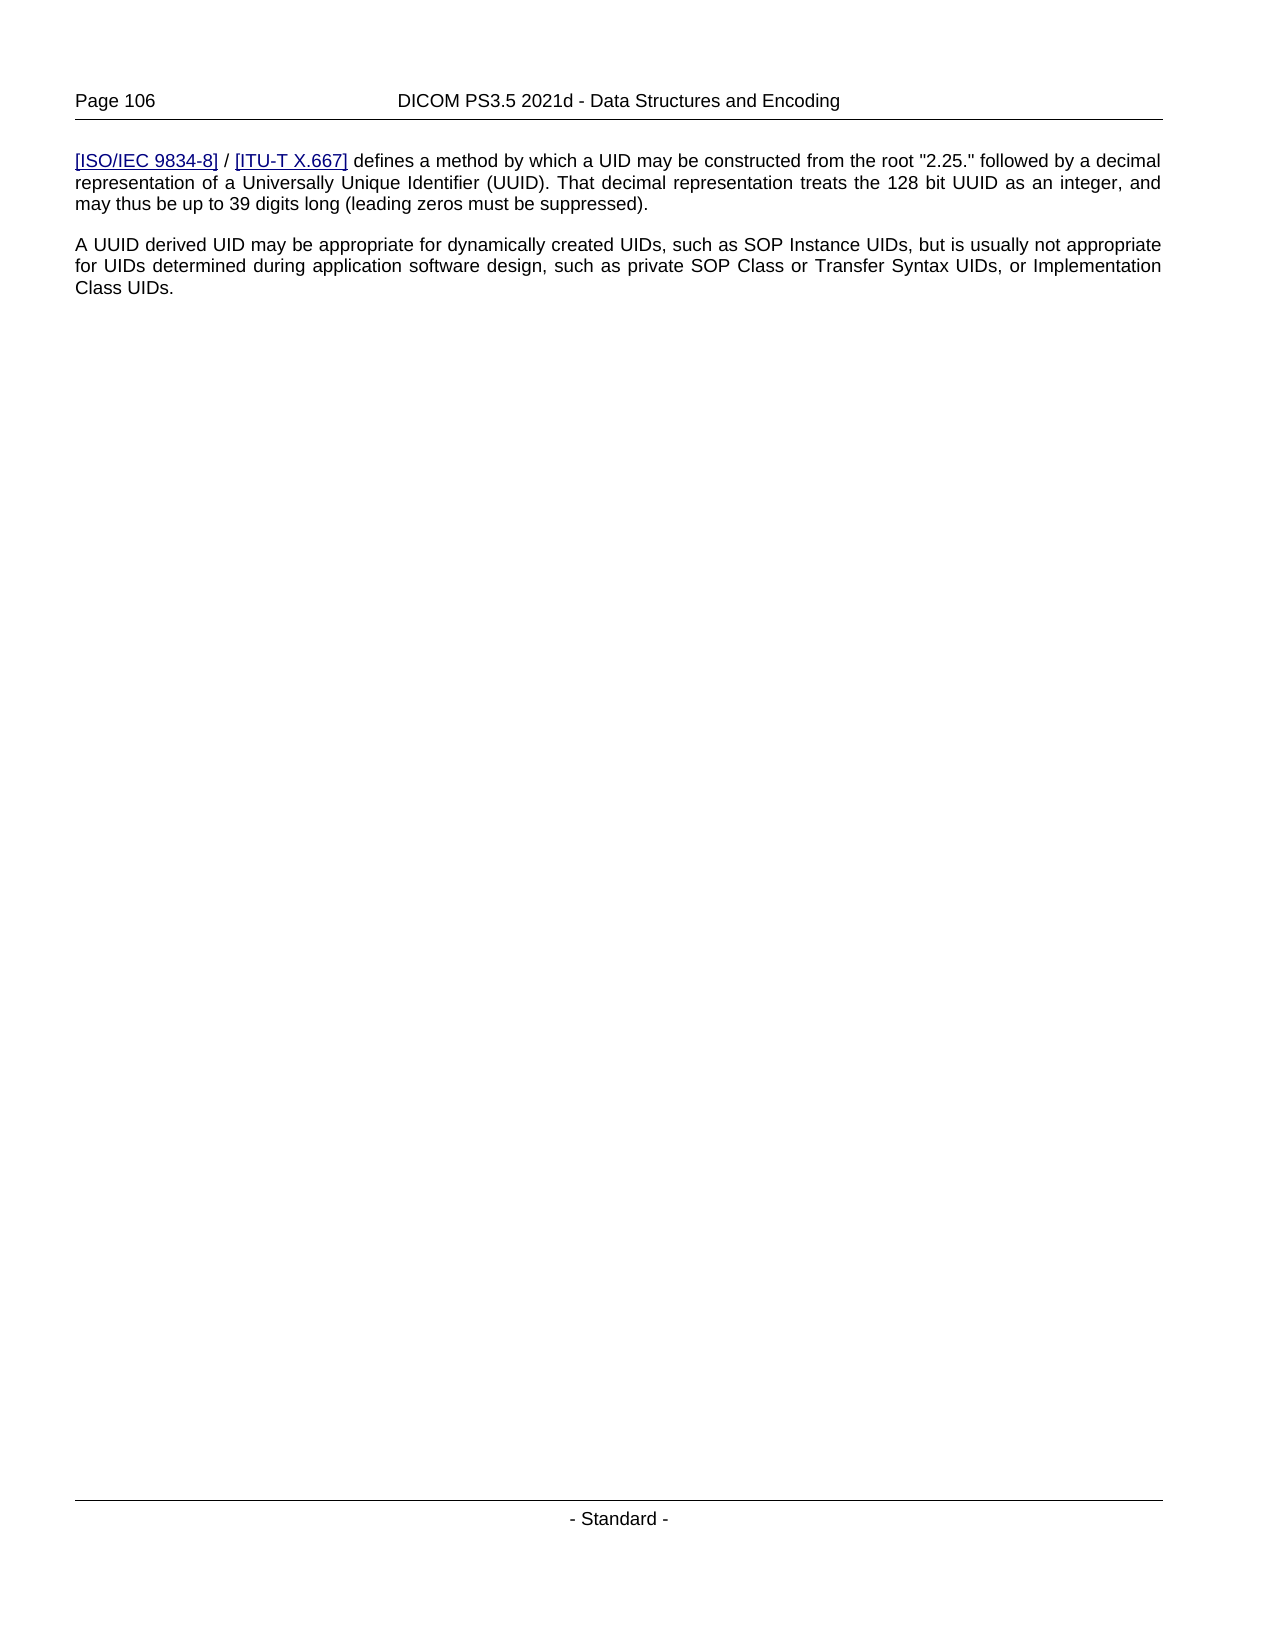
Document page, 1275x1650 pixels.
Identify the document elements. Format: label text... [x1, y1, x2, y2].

text A UUID derived UID may be appropriate for dynamically created UIDs, such as SOP Instance UIDs, but is usually not appropriate for UIDs determined during application software design, such as private SOP Class or Transfer Syntax UIDs, or Implementation Class UIDs. [75, 233, 1162, 298]
text [ISO/IEC 9834-8] / [ITU-T X.667] defines a method by which a UID may be constructed from the root "2.25." followed by a decimal representation of a Universally Unique Identifier (UUID). That decimal representation treats the 128 bit UUID as an integer, and may thus be up to 39 digits long (leading zeros must be suppressed). [75, 150, 1162, 215]
